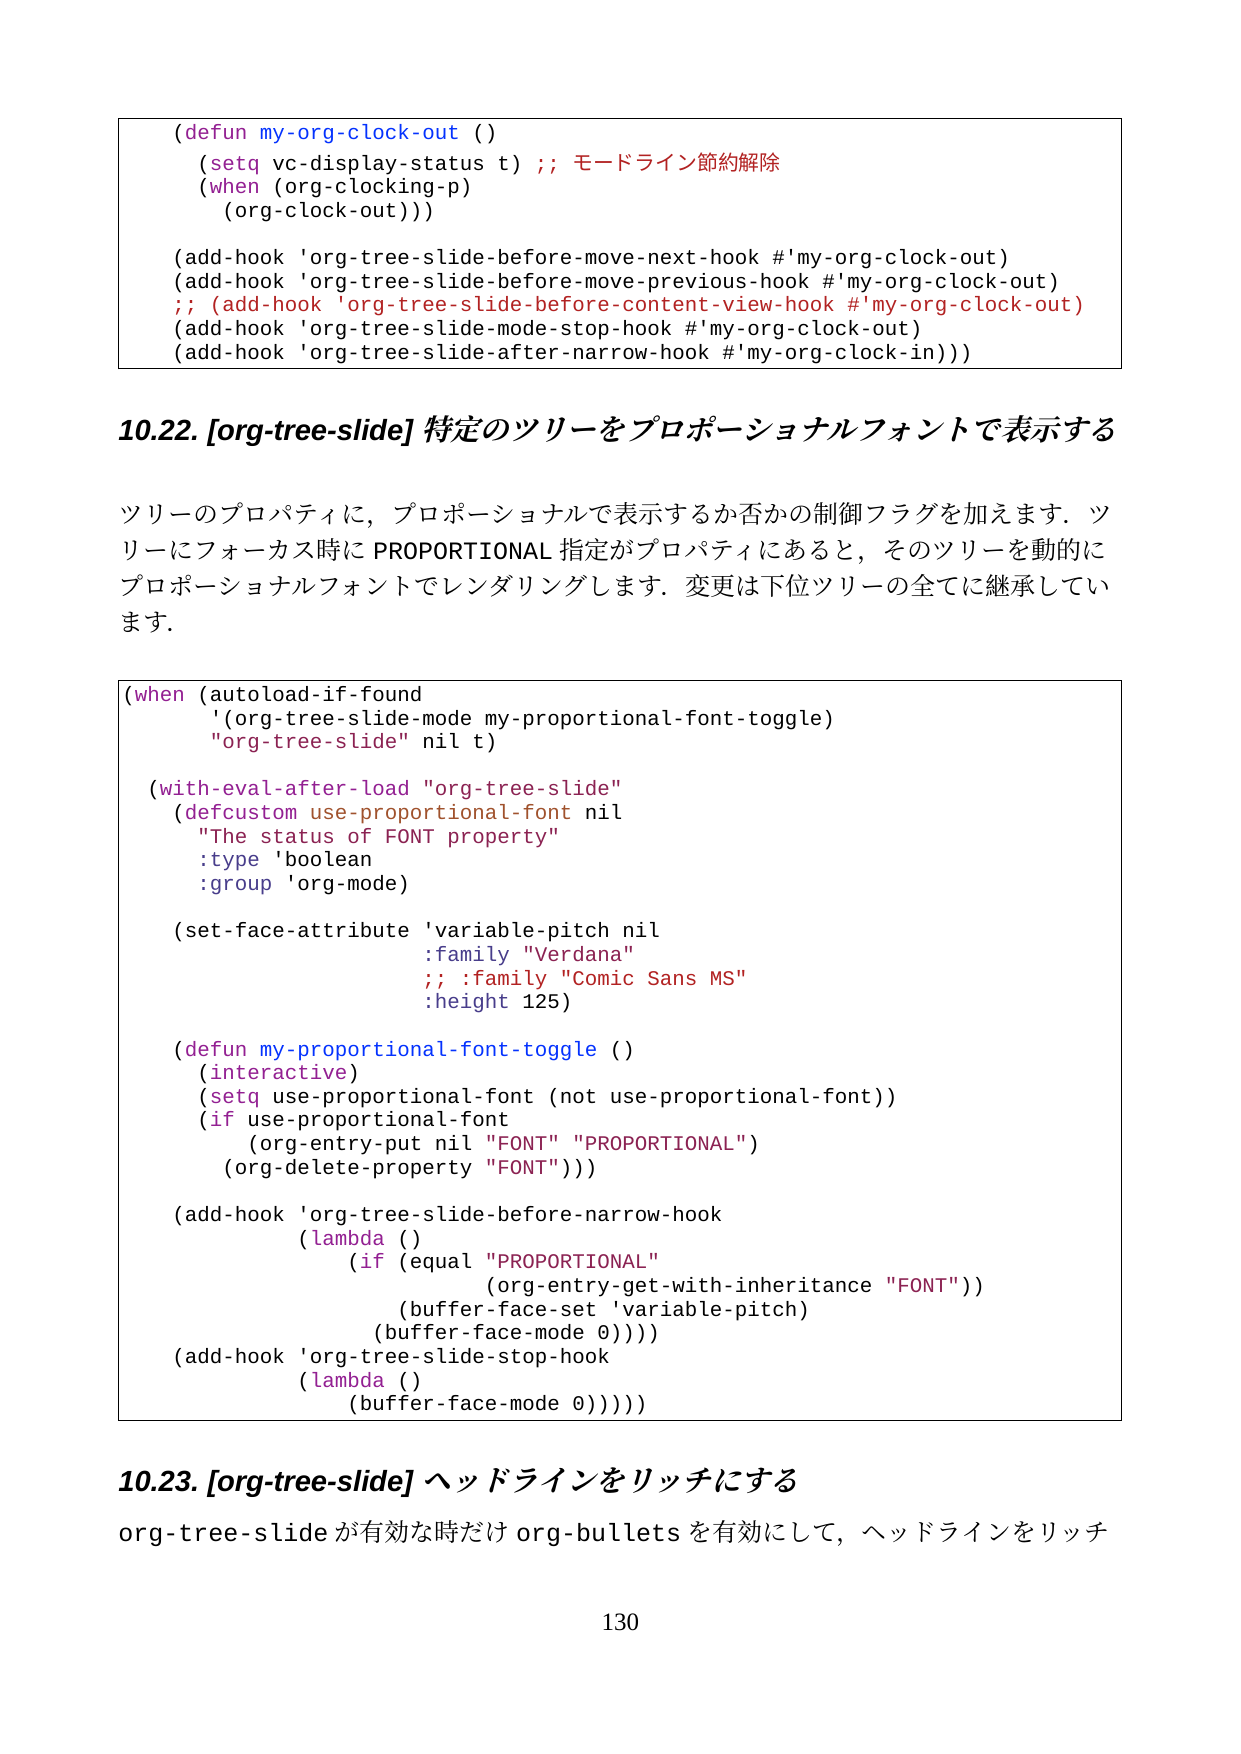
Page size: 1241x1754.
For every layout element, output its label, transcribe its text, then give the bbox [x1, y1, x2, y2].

text (defun my-proportional-font-toggle () [119, 1034, 1121, 1058]
text "org-tree-slide" nil t) [119, 727, 1121, 751]
text (when (org-clocking-p) [119, 172, 1121, 196]
text (add-hook 'org-tree-slide-after-narrow-hook #'my-org-clock-in))) [119, 338, 1121, 368]
text (setq vc-display-status t) ;; モードライン節約解除 [119, 142, 1121, 172]
text (lambda () [119, 1366, 1121, 1389]
text ;; :family "Comic Sans MS" [119, 964, 1121, 987]
text (with-eval-after-load "org-tree-slide" [119, 774, 1121, 798]
text :family "Verdana" [119, 940, 1121, 964]
text (if use-proportional-font [119, 1106, 1121, 1129]
text '(org-tree-slide-mode my-proportional-font-toggle) [119, 703, 1121, 727]
text (when (autoload-if-found [119, 681, 1121, 703]
text (add-hook 'org-tree-slide-before-move-next-hook #'my-org-clock-out) [119, 243, 1121, 267]
text (org-delete-property "FONT"))) [119, 1153, 1121, 1176]
text (add-hook 'org-tree-slide-before-narrow-hook [119, 1200, 1121, 1224]
text (interactive) [119, 1058, 1121, 1082]
subtitle [org-tree-slide] ヘッドラインをリッチにする [118, 1458, 1122, 1500]
text (buffer-face-mode 0))))) [119, 1389, 1121, 1420]
text ツリーのプロパティに，プロポーショナルで表示するか否かの制御フラグを加えます．ツリーにフォーカス時に PROPORTIONAL 指定がプロパティにあると，そのツリーを動的にプロポーショナルフォントでレンダリングします．変更は下位ツリーの全てに継承しています． [118, 494, 1122, 667]
text :type 'boolean [119, 845, 1121, 869]
text (defun my-org-clock-out () [119, 119, 1121, 142]
text (set-face-attribute 'variable-pitch nil [119, 916, 1121, 940]
text :group 'org-mode) [119, 869, 1121, 893]
text (add-hook 'org-tree-slide-stop-hook [119, 1342, 1121, 1366]
subtitle [org-tree-slide] 特定のツリーをプロポーショナルフォントで表示する [118, 407, 1122, 482]
text (org-entry-put nil "FONT" "PROPORTIONAL") [119, 1129, 1121, 1153]
text (defcustom use-proportional-font nil [119, 798, 1121, 822]
text (add-hook 'org-tree-slide-before-move-previous-hook #'my-org-clock-out) [119, 267, 1121, 290]
text (org-clock-out))) [119, 196, 1121, 219]
text (if (equal "PROPORTIONAL" [119, 1247, 1121, 1271]
text (buffer-face-mode 0)))) [119, 1318, 1121, 1342]
text (buffer-face-set 'variable-pitch) [119, 1295, 1121, 1318]
text (lambda () [119, 1224, 1121, 1247]
text (org-entry-get-with-inheritance "FONT")) [119, 1271, 1121, 1295]
text org-tree-slide が有効な時だけ org-bullets を有効にして，ヘッドラインをリッチ [118, 1513, 1122, 1549]
text (setq use-proportional-font (not use-proportional-font)) [119, 1082, 1121, 1106]
text ;; (add-hook 'org-tree-slide-before-content-view-hook #'my-org-clock-out) [119, 290, 1121, 314]
text (add-hook 'org-tree-slide-mode-stop-hook #'my-org-clock-out) [119, 314, 1121, 338]
text :height 125) [119, 987, 1121, 1011]
text "The status of FONT property" [119, 822, 1121, 845]
